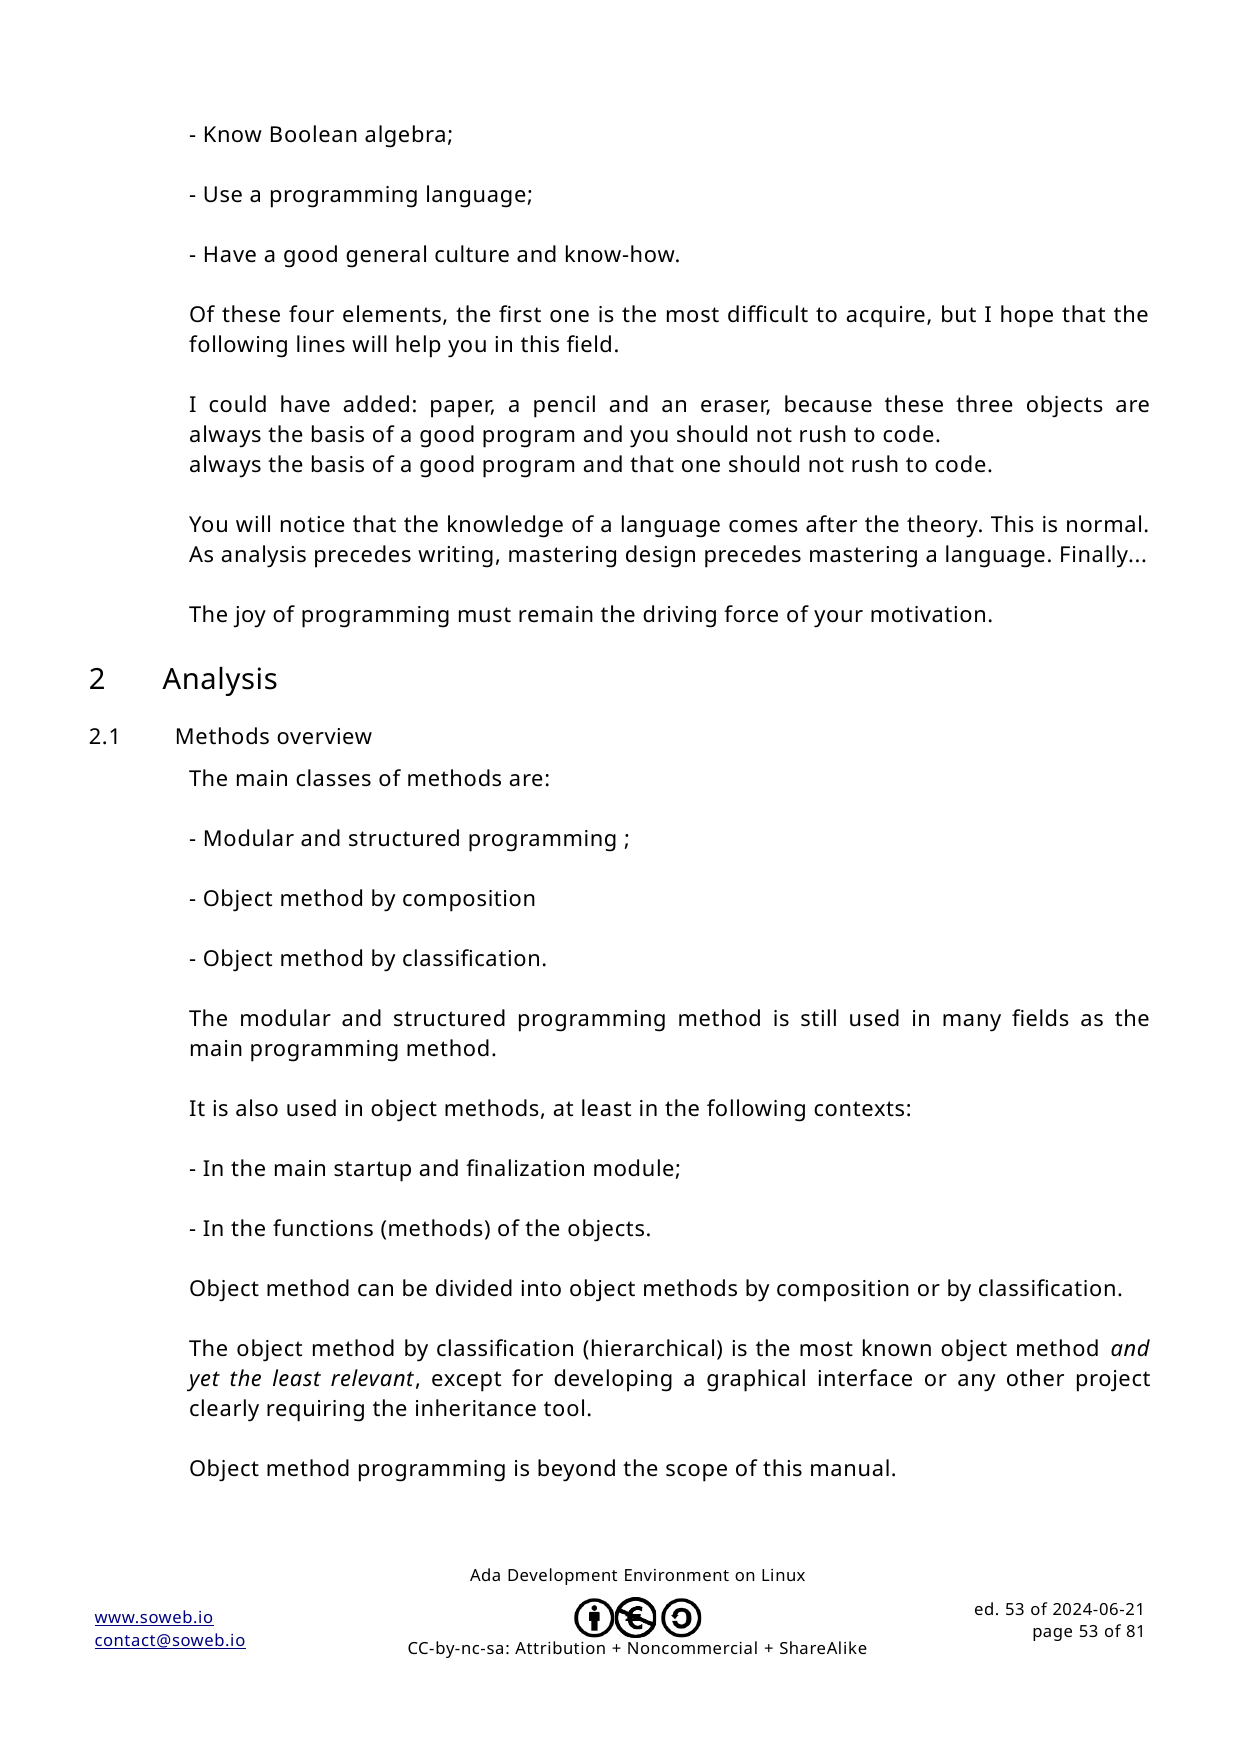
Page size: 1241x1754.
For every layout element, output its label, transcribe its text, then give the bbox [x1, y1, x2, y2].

subtitle Methods overview [88, 721, 1152, 751]
text You will notice that the knowledge of a language comes after the theory. This is normal. As analysis precedes writing, mastering design precedes mastering a language. Finally... [189, 508, 1152, 568]
text - In the functions (methods) of the objects. [189, 1213, 1152, 1243]
text The modular and structured programming method is still used in many fields as the main programming method. [189, 1003, 1152, 1063]
text The main classes of methods are: [189, 763, 1152, 793]
text The joy of programming must remain the driving force of your motivation. [189, 598, 1152, 628]
subtitle Analysis [88, 658, 1152, 697]
text always the basis of a good program and that one should not rush to code. [189, 448, 1152, 478]
text - Have a good general culture and know-how. [189, 238, 1152, 268]
text - Object method by composition [189, 883, 1152, 913]
text - In the main startup and finalization module; [189, 1153, 1152, 1183]
text It is also used in object methods, at least in the following contexts: [189, 1093, 1152, 1123]
text - Use a programming language; [189, 178, 1152, 208]
picture [660, 1597, 702, 1638]
text The object method by classification (hierarchical) is the most known object method and yet the least relevant, except for developing a graphical interface or any other project clearly requiring the inheritance tool. [189, 1333, 1152, 1423]
text - Know Boolean algebra; [189, 118, 1152, 148]
text Object method programming is beyond the scope of this manual. [189, 1453, 1152, 1483]
text - Modular and structured programming ; [189, 823, 1152, 853]
text - Object method by classification. [189, 943, 1152, 973]
picture [573, 1597, 657, 1638]
text I could have added: paper, a pencil and an eraser, because these three objects are always the basis of a good program and you should not rush to code. [189, 388, 1152, 448]
text Of these four elements, the first one is the most difficult to acquire, but I hope that the following lines will help you in this field. [189, 298, 1152, 358]
text Object method can be divided into object methods by composition or by classification. [189, 1273, 1152, 1303]
